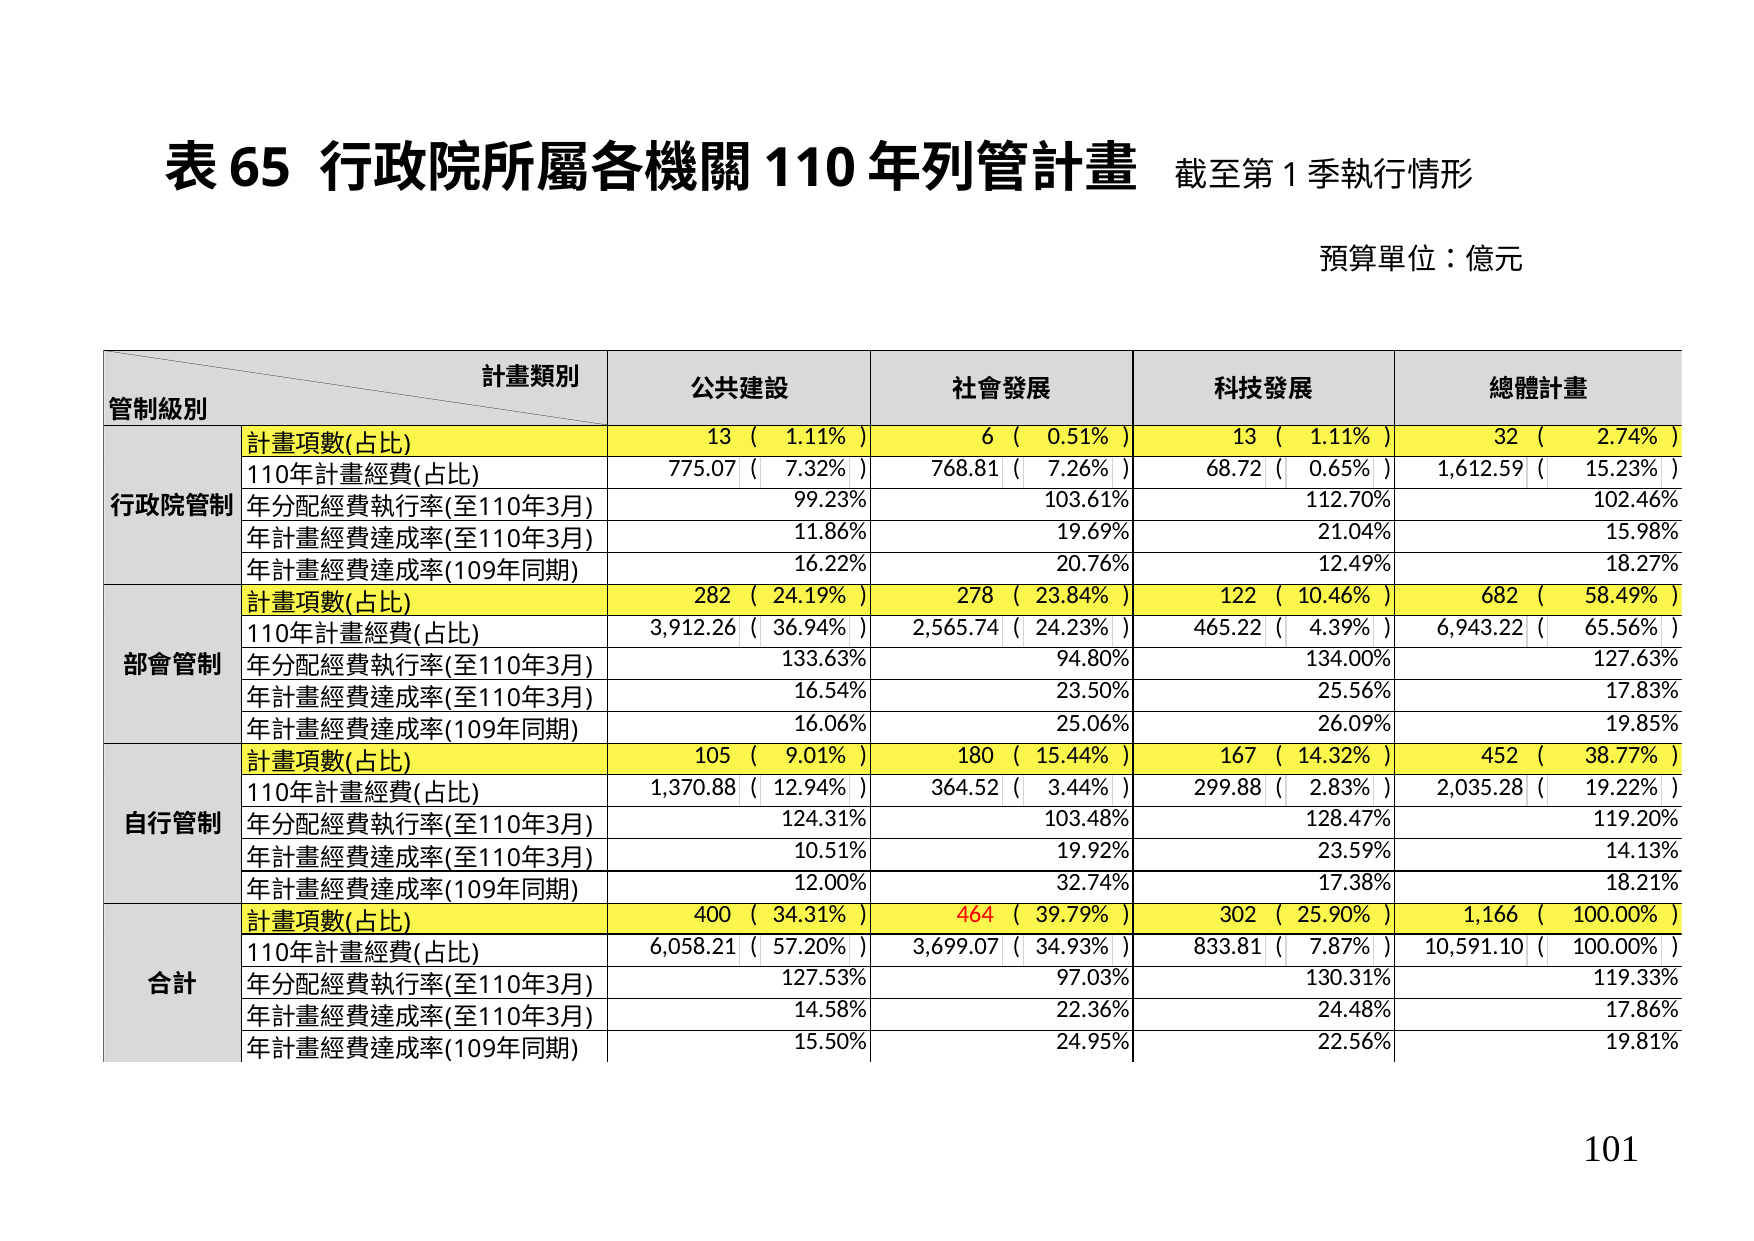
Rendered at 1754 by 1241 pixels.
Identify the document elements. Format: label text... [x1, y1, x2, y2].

text 表65 行政院所屬各機關110年列管計畫 截至第1季執行情形 預算單位：億元 [164, 107, 1639, 294]
